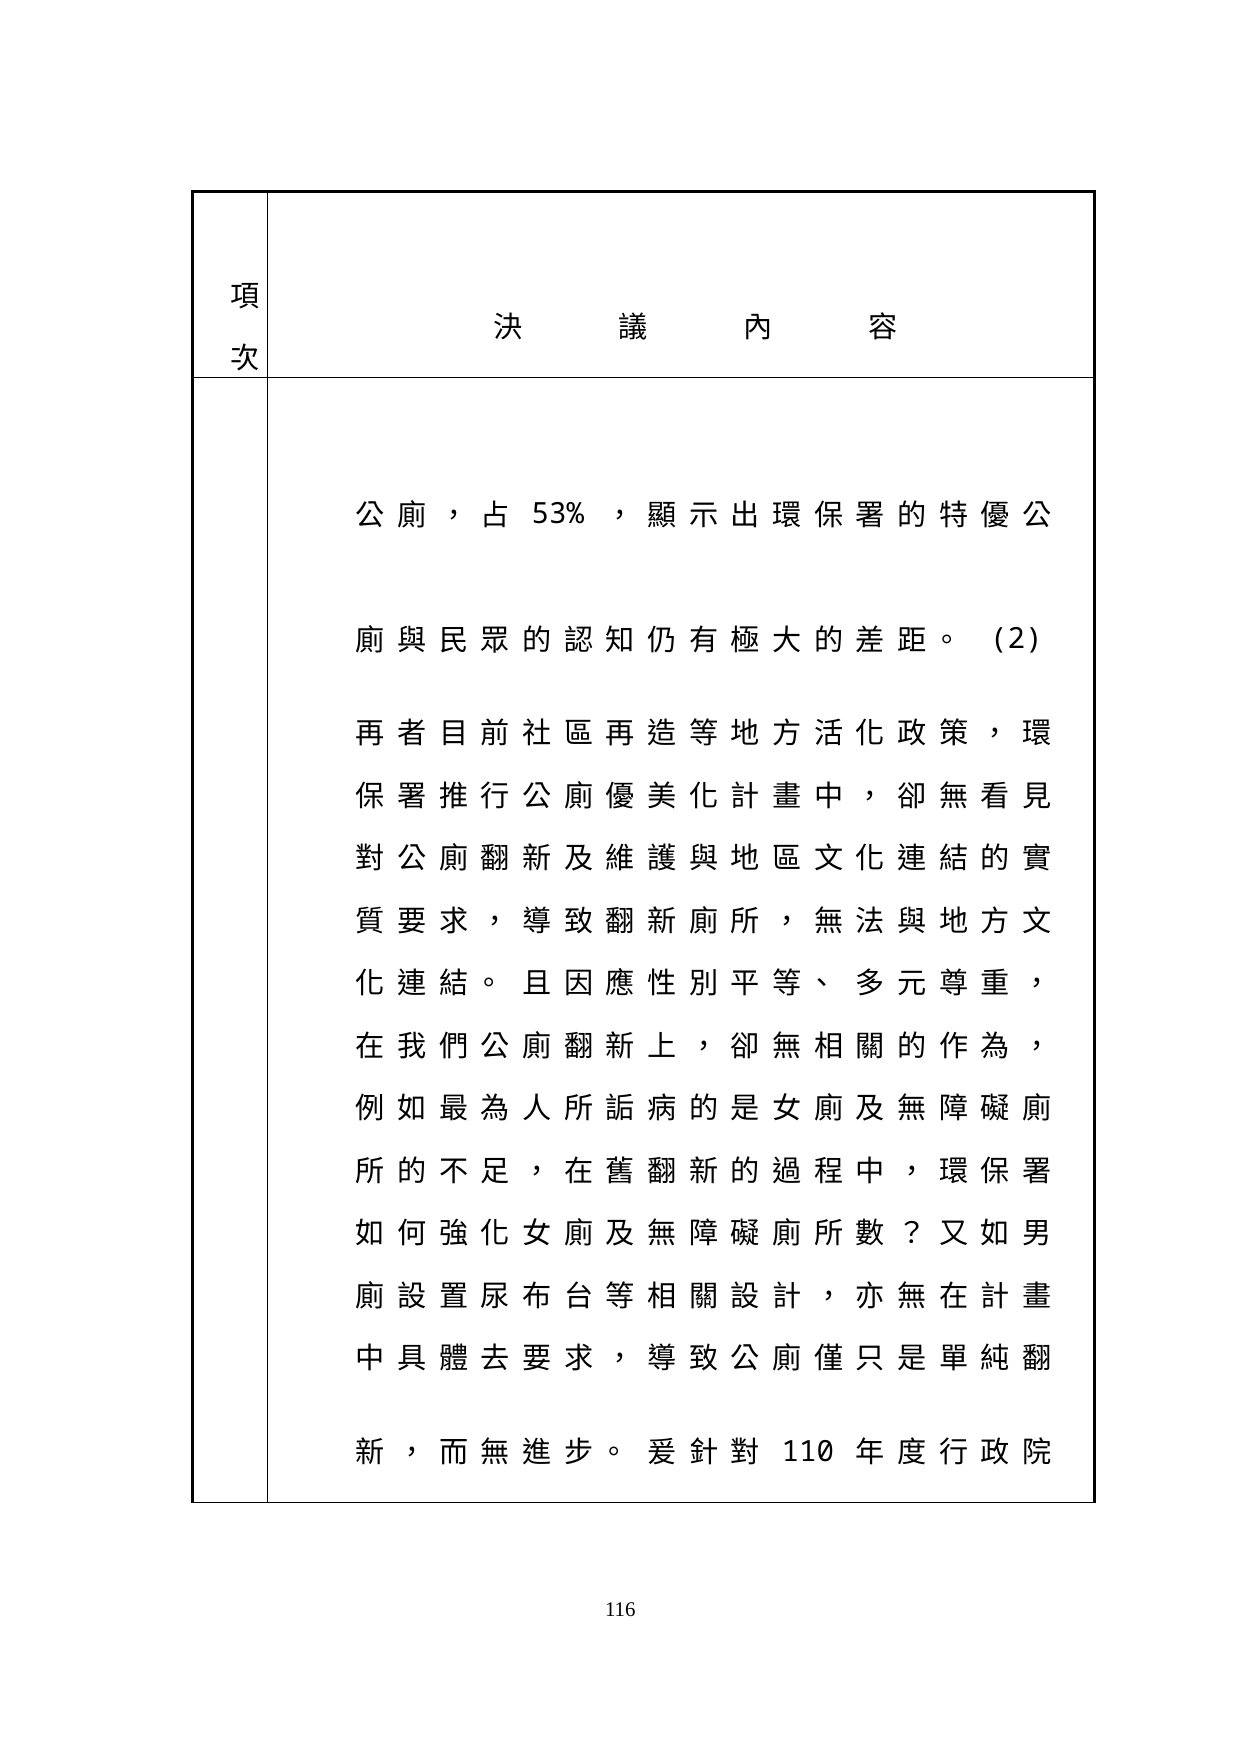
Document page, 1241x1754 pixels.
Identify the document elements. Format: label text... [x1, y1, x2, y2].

table_cell [194, 378, 267, 1502]
table_header 決 議 內 容 [268, 193, 1093, 377]
table_header 項次 [194, 193, 267, 377]
table_cell 公廁，占53%，顯示出環保署的特優公廁與民眾的認知仍有極大的差距。(2)再者目前社區再造等地方活化政策，環保署推行公廁優美化計畫中，卻無看見對公廁翻新及維護與地區文化連結的實質要求，導致翻新廁所，無法與地方文化連結。且因應性別平等、多元尊重，在我們公廁翻新上，卻無相關的作為，例如最為人所詬病的是女廁及無障礙廁所的不足，在舊翻新的過程中，環保署如何強化女廁及無障礙廁所數？又如男廁設置尿布台等相關設計，亦無在計畫中具體去要求，導致公廁僅只是單純翻新，而無進步。爰針對110年度行政院 [268, 378, 1093, 1502]
